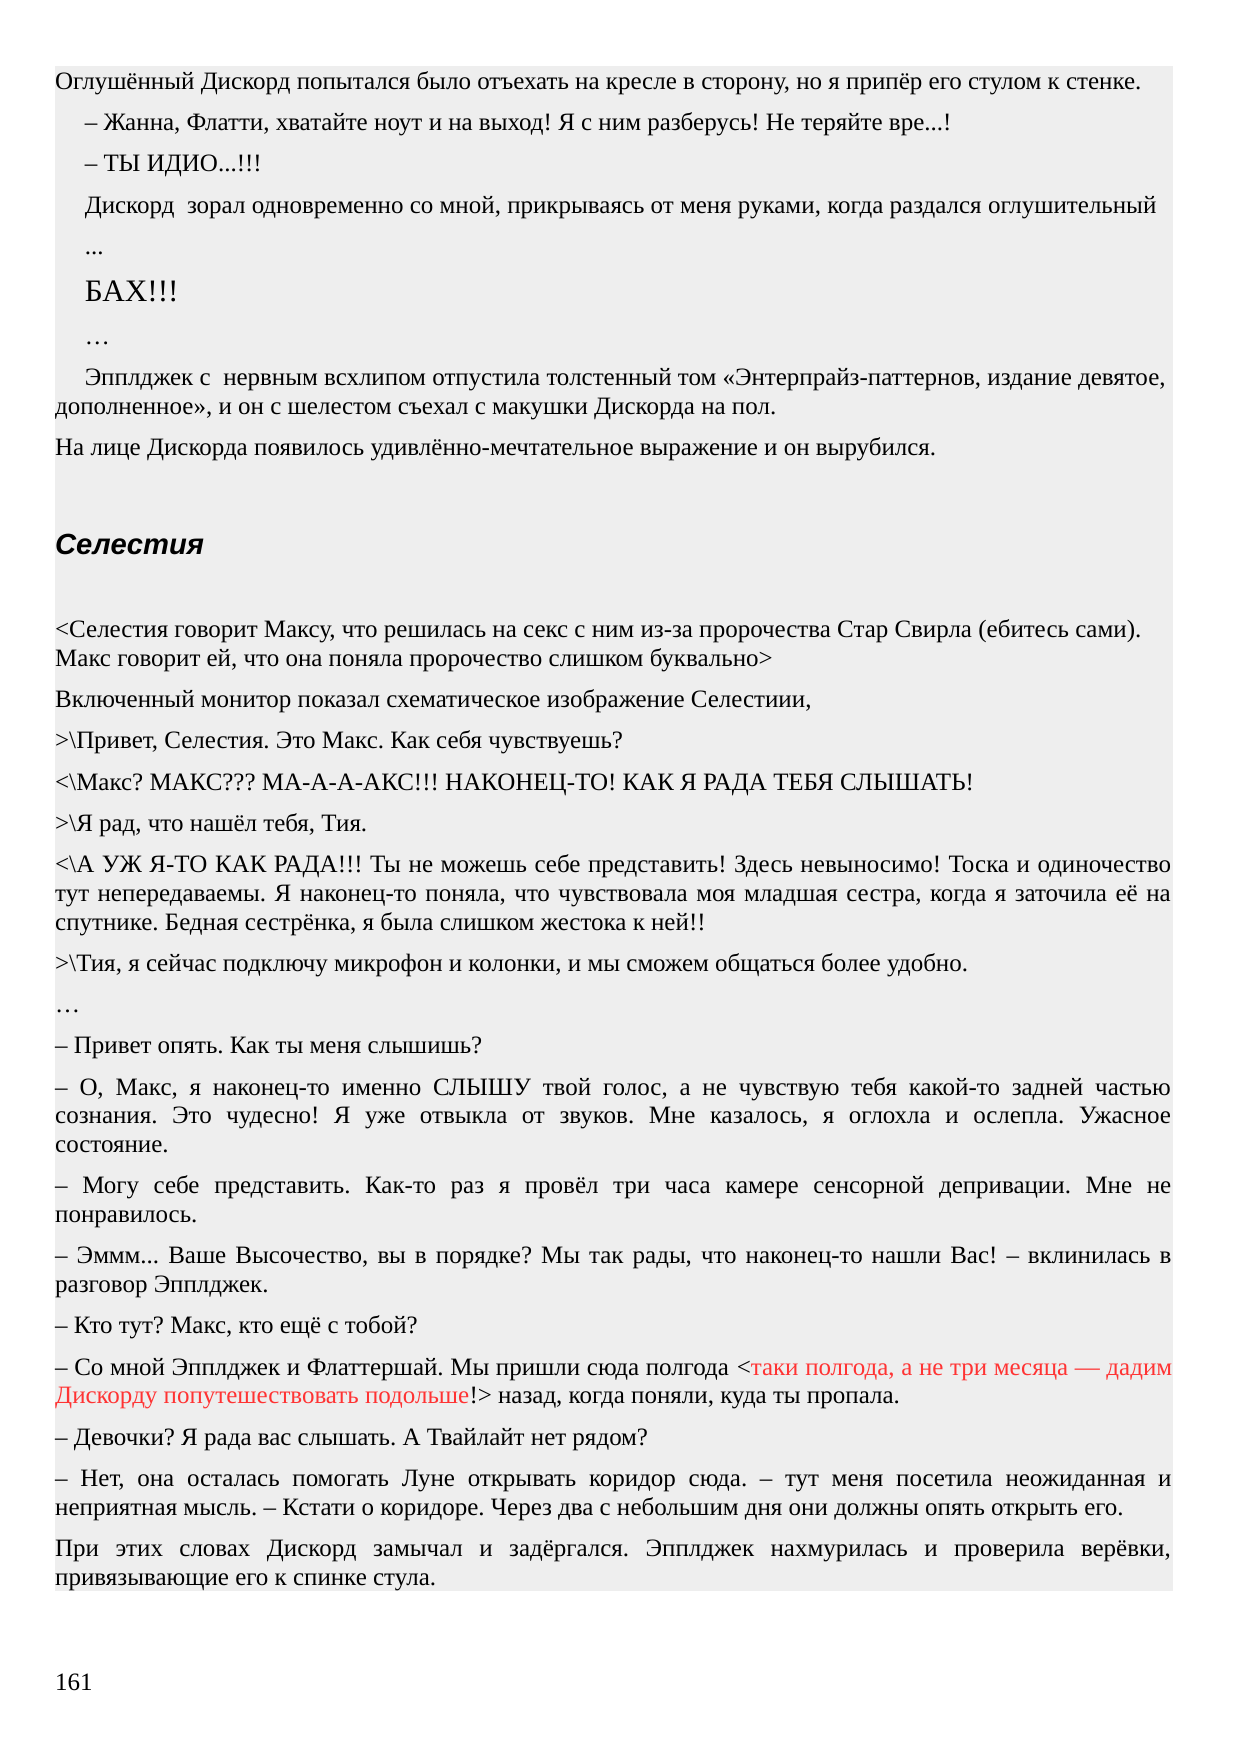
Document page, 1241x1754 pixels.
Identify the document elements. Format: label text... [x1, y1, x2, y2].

text >\Я рад, что нашёл тебя, Тия. [55, 808, 1173, 837]
text Дискорд зорал одновременно со мной, прикрываясь от меня руками, когда раздался оглушительный [55, 190, 1173, 218]
text При этих словах Дискорд замычал и задёргался. Эпплджек нахмурилась и проверила верёвки, привязывающие его к спинке стула. [55, 1533, 1173, 1591]
text Включенный монитор показал схематическое изображение Селестиии, [55, 684, 1173, 713]
text – Эммм... Ваше Высочество, вы в порядке? Мы так рады, что наконец-то нашли Вас! – вклинилась в разговор Эпплджек. [55, 1241, 1173, 1298]
text >\Привет, Селестия. Это Макс. Как себя чувствуешь? [55, 726, 1173, 754]
text … [55, 989, 1173, 1018]
text – Со мной Эпплджек и Флаттершай. Мы пришли сюда полгода <таки полгода, а не три месяца — дадим Дискорду попутешествовать подольше!> назад, когда поняли, куда ты пропала. [55, 1352, 1173, 1409]
text – Нет, она осталась помогать Луне открывать коридор сюда. – тут меня посетила неожиданная и неприятная мысль. – Кстати о коридоре. Через два с небольшим дня они должны опять открыть его. [55, 1463, 1173, 1521]
text БАХ!!! [55, 272, 1173, 308]
text … [55, 321, 1173, 349]
text На лице Дискорда появилось удивлённо-мечтательное выражение и он вырубился. [55, 432, 1173, 461]
text <\Макс? МАКС??? МА-А-А-АКС!!! НАКОНЕЦ-ТО! КАК Я РАДА ТЕБЯ СЛЫШАТЬ! [55, 767, 1173, 796]
text Эпплджек с нервным всхлипом отпустила толстенный том «Энтерпрайз-паттернов, издание девятое, дополненное», и он с шелестом съехал с макушки Дискорда на пол. [55, 362, 1173, 419]
text – Жанна, Флатти, хватайте ноут и на выход! Я с ним разберусь! Не теряйте вре...! [55, 107, 1173, 136]
subtitle Селестия [55, 527, 1173, 561]
text – Привет опять. Как ты меня слышишь? [55, 1031, 1173, 1059]
text <\А УЖ Я-ТО КАК РАДА!!! Ты не можешь себе представить! Здесь невыносимо! Тоска и одиночество тут непередаваемы. Я наконец-то поняла, что чувствовала моя младшая сестра, когда я заточила её на спутнике. Бедная сестрёнка, я была слишком жестока к ней!! [55, 849, 1173, 936]
text ... [55, 231, 1173, 260]
text >\Тия, я сейчас подключу микрофон и колонки, и мы сможем общаться более удобно. [55, 948, 1173, 977]
text – Могу себе представить. Как-то раз я провёл три часа камере сенсорной депривации. Мне не понравилось. [55, 1171, 1173, 1228]
text Оглушённый Дискорд попытался было отъехать на кресле в сторону, но я припёр его стулом к стенке. [55, 66, 1173, 95]
text – О, Макс, я наконец-то именно СЛЫШУ твой голос, а не чувствую тебя какой-то задней частью сознания. Это чудесно! Я уже отвыкла от звуков. Мне казалось, я оглохла и ослепла. Ужасное состояние. [55, 1072, 1173, 1158]
text <Селестия говорит Максу, что решилась на секс с ним из-за пророчества Стар Свирла (ебитесь сами). Макс говорит ей, что она поняла пророчество слишком буквально> [55, 614, 1173, 672]
text – Девочки? Я рада вас слышать. А Твайлайт нет рядом? [55, 1422, 1173, 1451]
text – Кто тут? Макс, кто ещё с тобой? [55, 1311, 1173, 1339]
text – ТЫ ИДИО...!!! [55, 148, 1173, 177]
